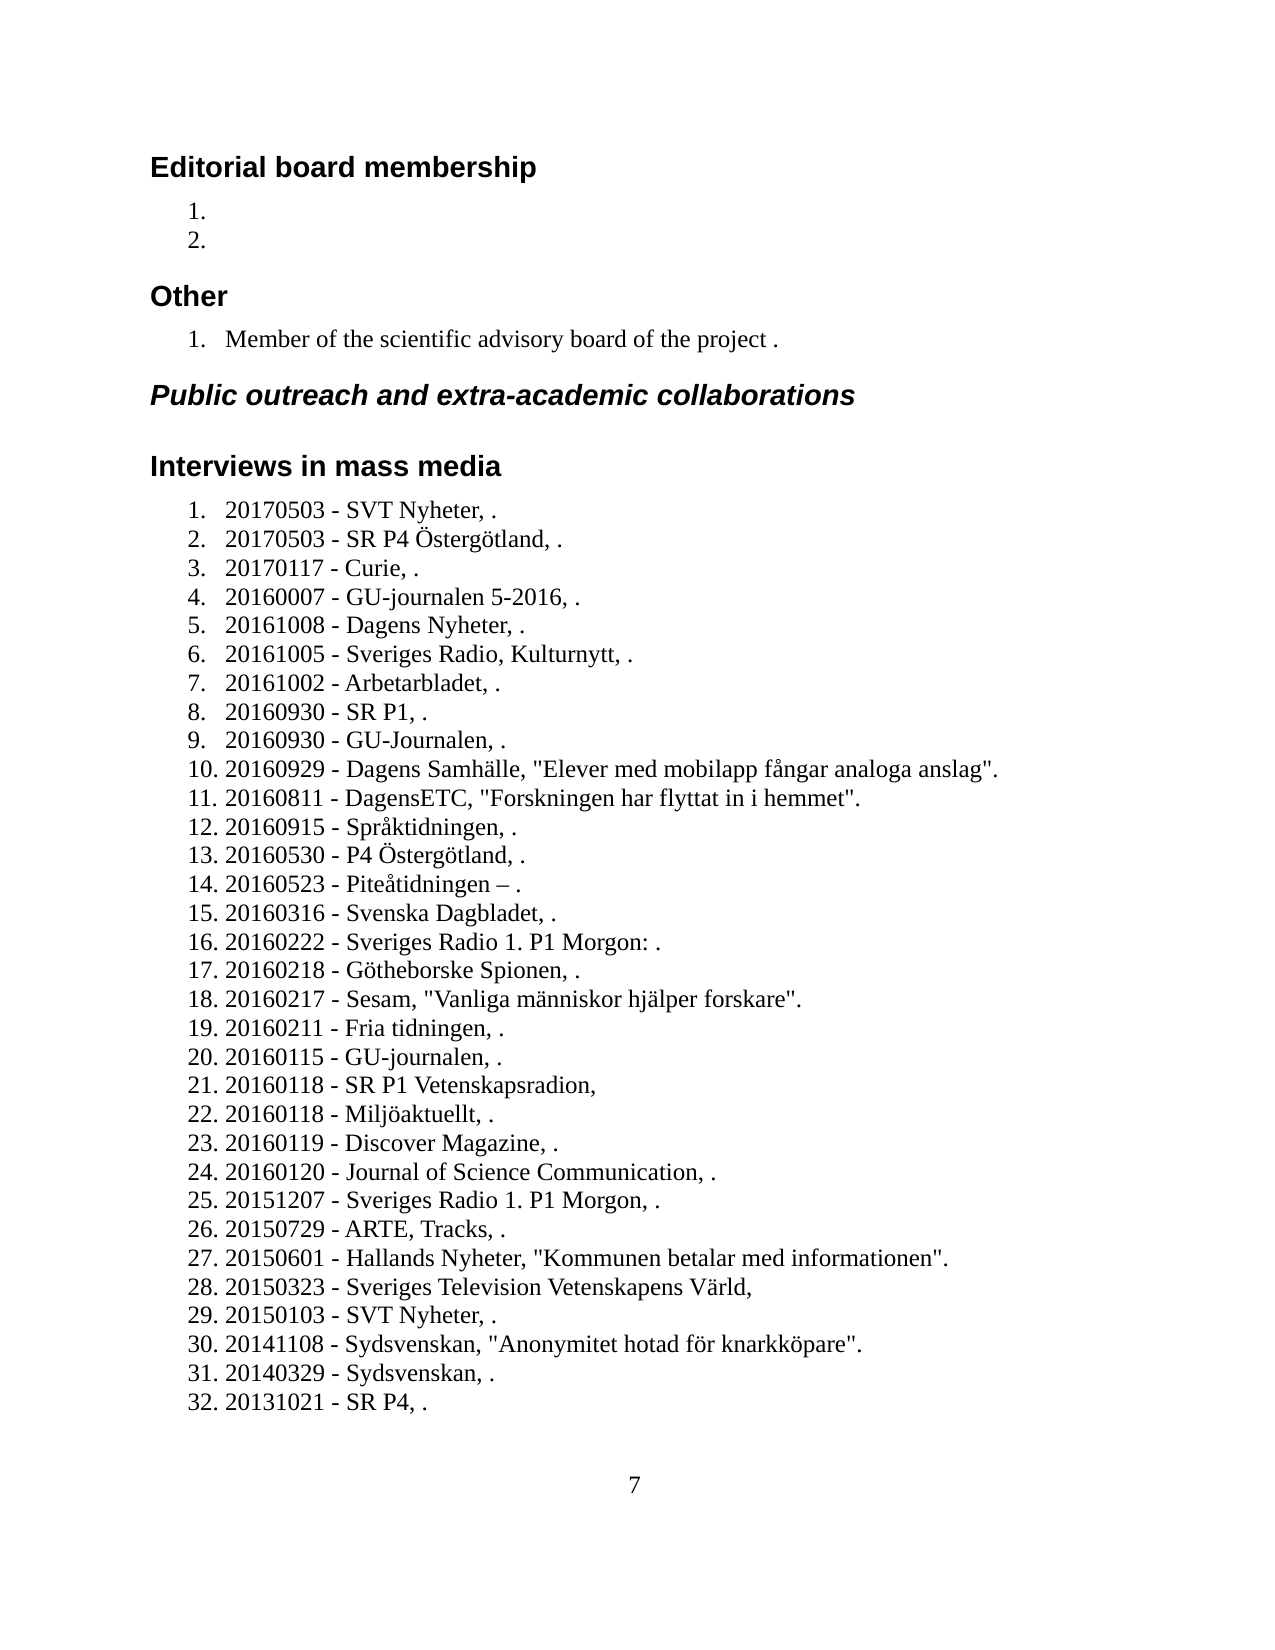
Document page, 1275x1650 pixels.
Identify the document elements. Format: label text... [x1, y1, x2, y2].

subtitle Other [150, 278, 1125, 312]
subtitle Interviews in mass media [150, 449, 1125, 483]
list 20160120 - Journal of Science Communication, . [187, 1157, 1125, 1185]
list 20160523 - Piteåtidningen – . [187, 869, 1125, 898]
list 20141108 - Sydsvenskan, "Anonymitet hotad för knarkköpare". [187, 1329, 1125, 1358]
list 20150601 - Hallands Nyheter, "Kommunen betalar med informationen". [187, 1243, 1125, 1272]
list 20160115 - GU-journalen, . [187, 1042, 1125, 1070]
list 20150103 - SVT Nyheter, . [187, 1300, 1125, 1329]
list 20160316 - Svenska Dagbladet, . [187, 898, 1125, 927]
subtitle Editorial board membership [150, 150, 1125, 183]
list 20160222 - Sveriges Radio 1. P1 Morgon: . [187, 927, 1125, 955]
list 20160211 - Fria tidningen, . [187, 1013, 1125, 1042]
list 20170503 - SR P4 Östergötland, . [187, 524, 1125, 553]
list 20150323 - Sveriges Television Vetenskapens Värld, [187, 1272, 1125, 1300]
list Member of the scientific advisory board of the project . [187, 324, 1125, 353]
list 20131021 - SR P4, . [187, 1387, 1125, 1415]
list 20161002 - Arbetarbladet, . [187, 668, 1125, 697]
list 20160118 - Miljöaktuellt, . [187, 1099, 1125, 1128]
list 20160217 - Sesam, "Vanliga människor hjälper forskare". [187, 984, 1125, 1013]
list 20160218 - Götheborske Spionen, . [187, 955, 1125, 984]
list 20161005 - Sveriges Radio, Kulturnytt, . [187, 639, 1125, 668]
list 20151207 - Sveriges Radio 1. P1 Morgon, . [187, 1185, 1125, 1214]
list 20160929 - Dagens Samhälle, "Elever med mobilapp fångar analoga anslag". [187, 754, 1125, 783]
subtitle Public outreach and extra-academic collaborations [150, 378, 1125, 412]
list 20160930 - GU-Journalen, . [187, 725, 1125, 754]
list 20170117 - Curie, . [187, 553, 1125, 582]
list 20160811 - DagensETC, "Forskningen har flyttat in i hemmet". [187, 783, 1125, 812]
list 20140329 - Sydsvenskan, . [187, 1358, 1125, 1387]
list 20150729 - ARTE, Tracks, . [187, 1214, 1125, 1243]
list 20160007 - GU-journalen 5-2016, . [187, 582, 1125, 610]
list 20161008 - Dagens Nyheter, . [187, 610, 1125, 639]
list 20160118 - SR P1 Vetenskapsradion, [187, 1070, 1125, 1099]
list 20160530 - P4 Östergötland, . [187, 840, 1125, 869]
list 20170503 - SVT Nyheter, . [187, 495, 1125, 524]
list 20160915 - Språktidningen, . [187, 812, 1125, 840]
list 20160119 - Discover Magazine, . [187, 1128, 1125, 1157]
list 20160930 - SR P1, . [187, 697, 1125, 725]
